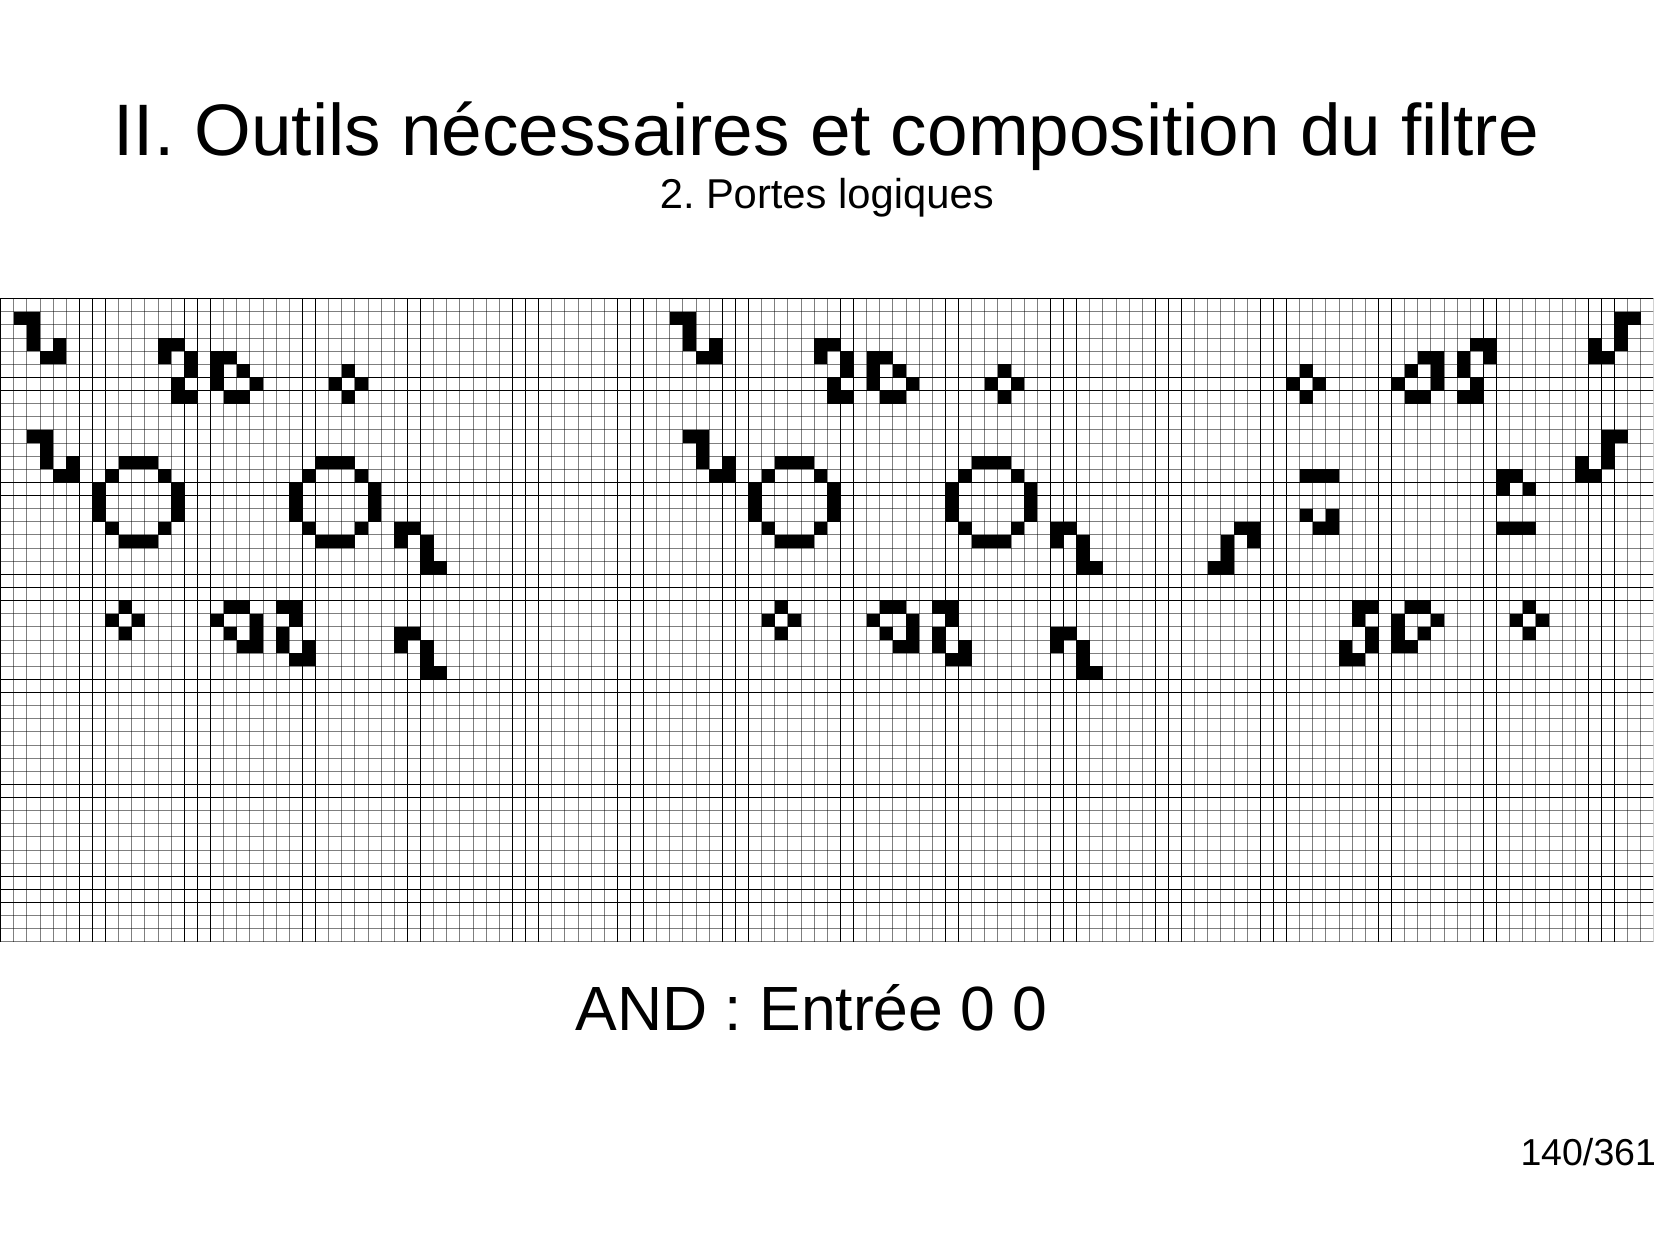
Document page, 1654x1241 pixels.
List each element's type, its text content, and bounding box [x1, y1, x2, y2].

title II. Outils nécessaires et composition du filtre 2. Portes logiques [82, 49, 1571, 257]
text_box <number>/361 [1505, 1124, 1654, 1182]
text_box AND : Entrée 0 0 [561, 966, 1063, 1052]
picture [0, 298, 1654, 942]
